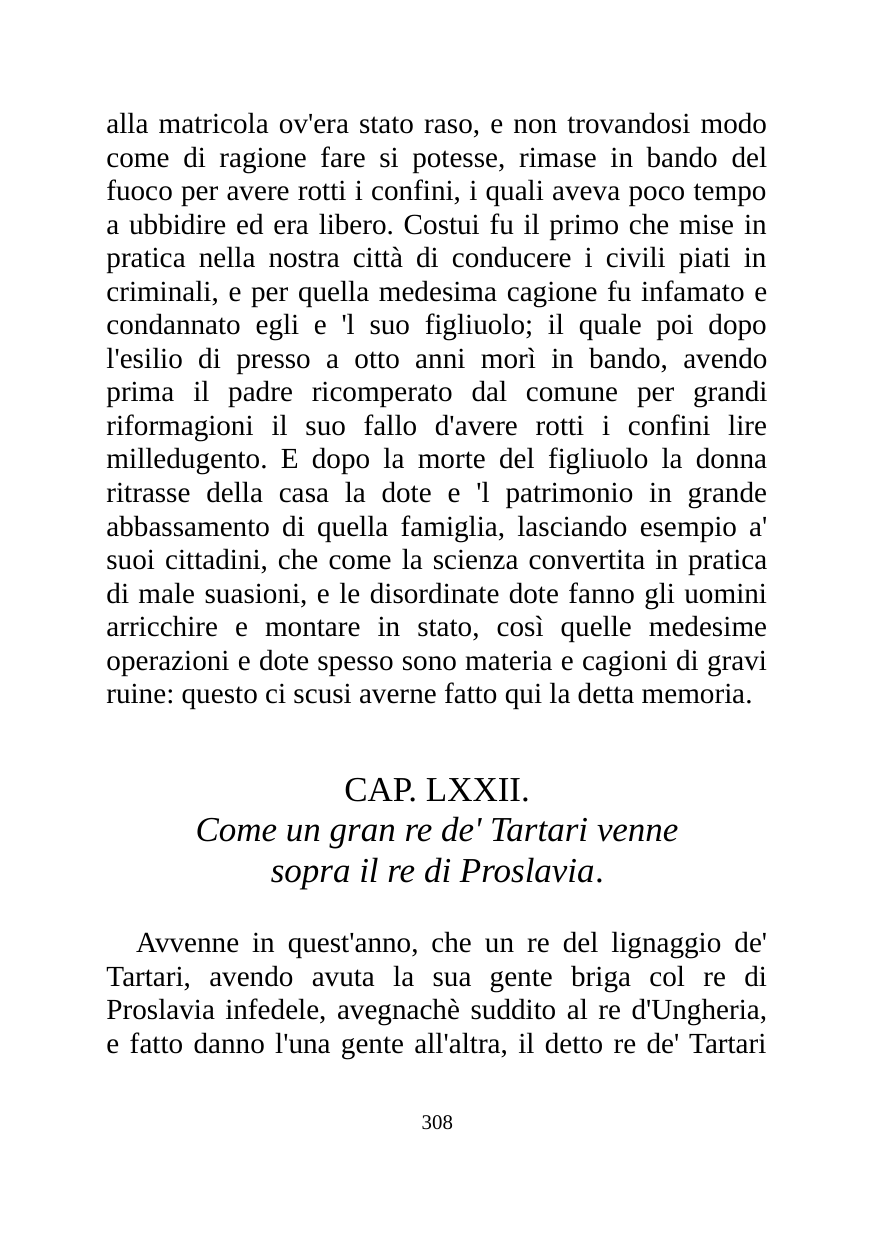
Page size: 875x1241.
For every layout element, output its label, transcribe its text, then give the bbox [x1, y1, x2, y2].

text Avvenne in quest'anno, che un re del lignaggio de' Tartari, avendo avuta la sua gente briga col re di Proslavia infedele, avegnachè suddito al re d'Ungheria, e fatto danno l'una gente all'altra, il detto re de' Tartari [106, 925, 768, 1059]
subtitle CAP. LXXII. Come un gran re de' Tartari venne sopra il re di Proslavia. [106, 769, 768, 890]
text alla matricola ov'era stato raso, e non trovandosi modo come di ragione fare si potesse, rimase in bando del fuoco per avere rotti i confini, i quali aveva poco tempo a ubbidire ed era libero. Costui fu il primo che mise in pratica nella nostra città di conducere i civili piati in criminali, e per quella medesima cagione fu infamato e condannato egli e 'l suo figliuolo; il quale poi dopo l'esilio di presso a otto anni morì in bando, avendo prima il padre ricomperato dal comune per grandi riformagioni il suo fallo d'avere rotti i confini lire milledugento. E dopo la morte del figliuolo la donna ritrasse della casa la dote e 'l patrimonio in grande abbassamento di quella famiglia, lasciando esempio a' suoi cittadini, che come la scienza convertita in pratica di male suasioni, e le disordinate dote fanno gli uomini arricchire e montare in stato, così quelle medesime operazioni e dote spesso sono materia e cagioni di gravi ruine: questo ci scusi averne fatto qui la detta memoria. [106, 106, 768, 710]
